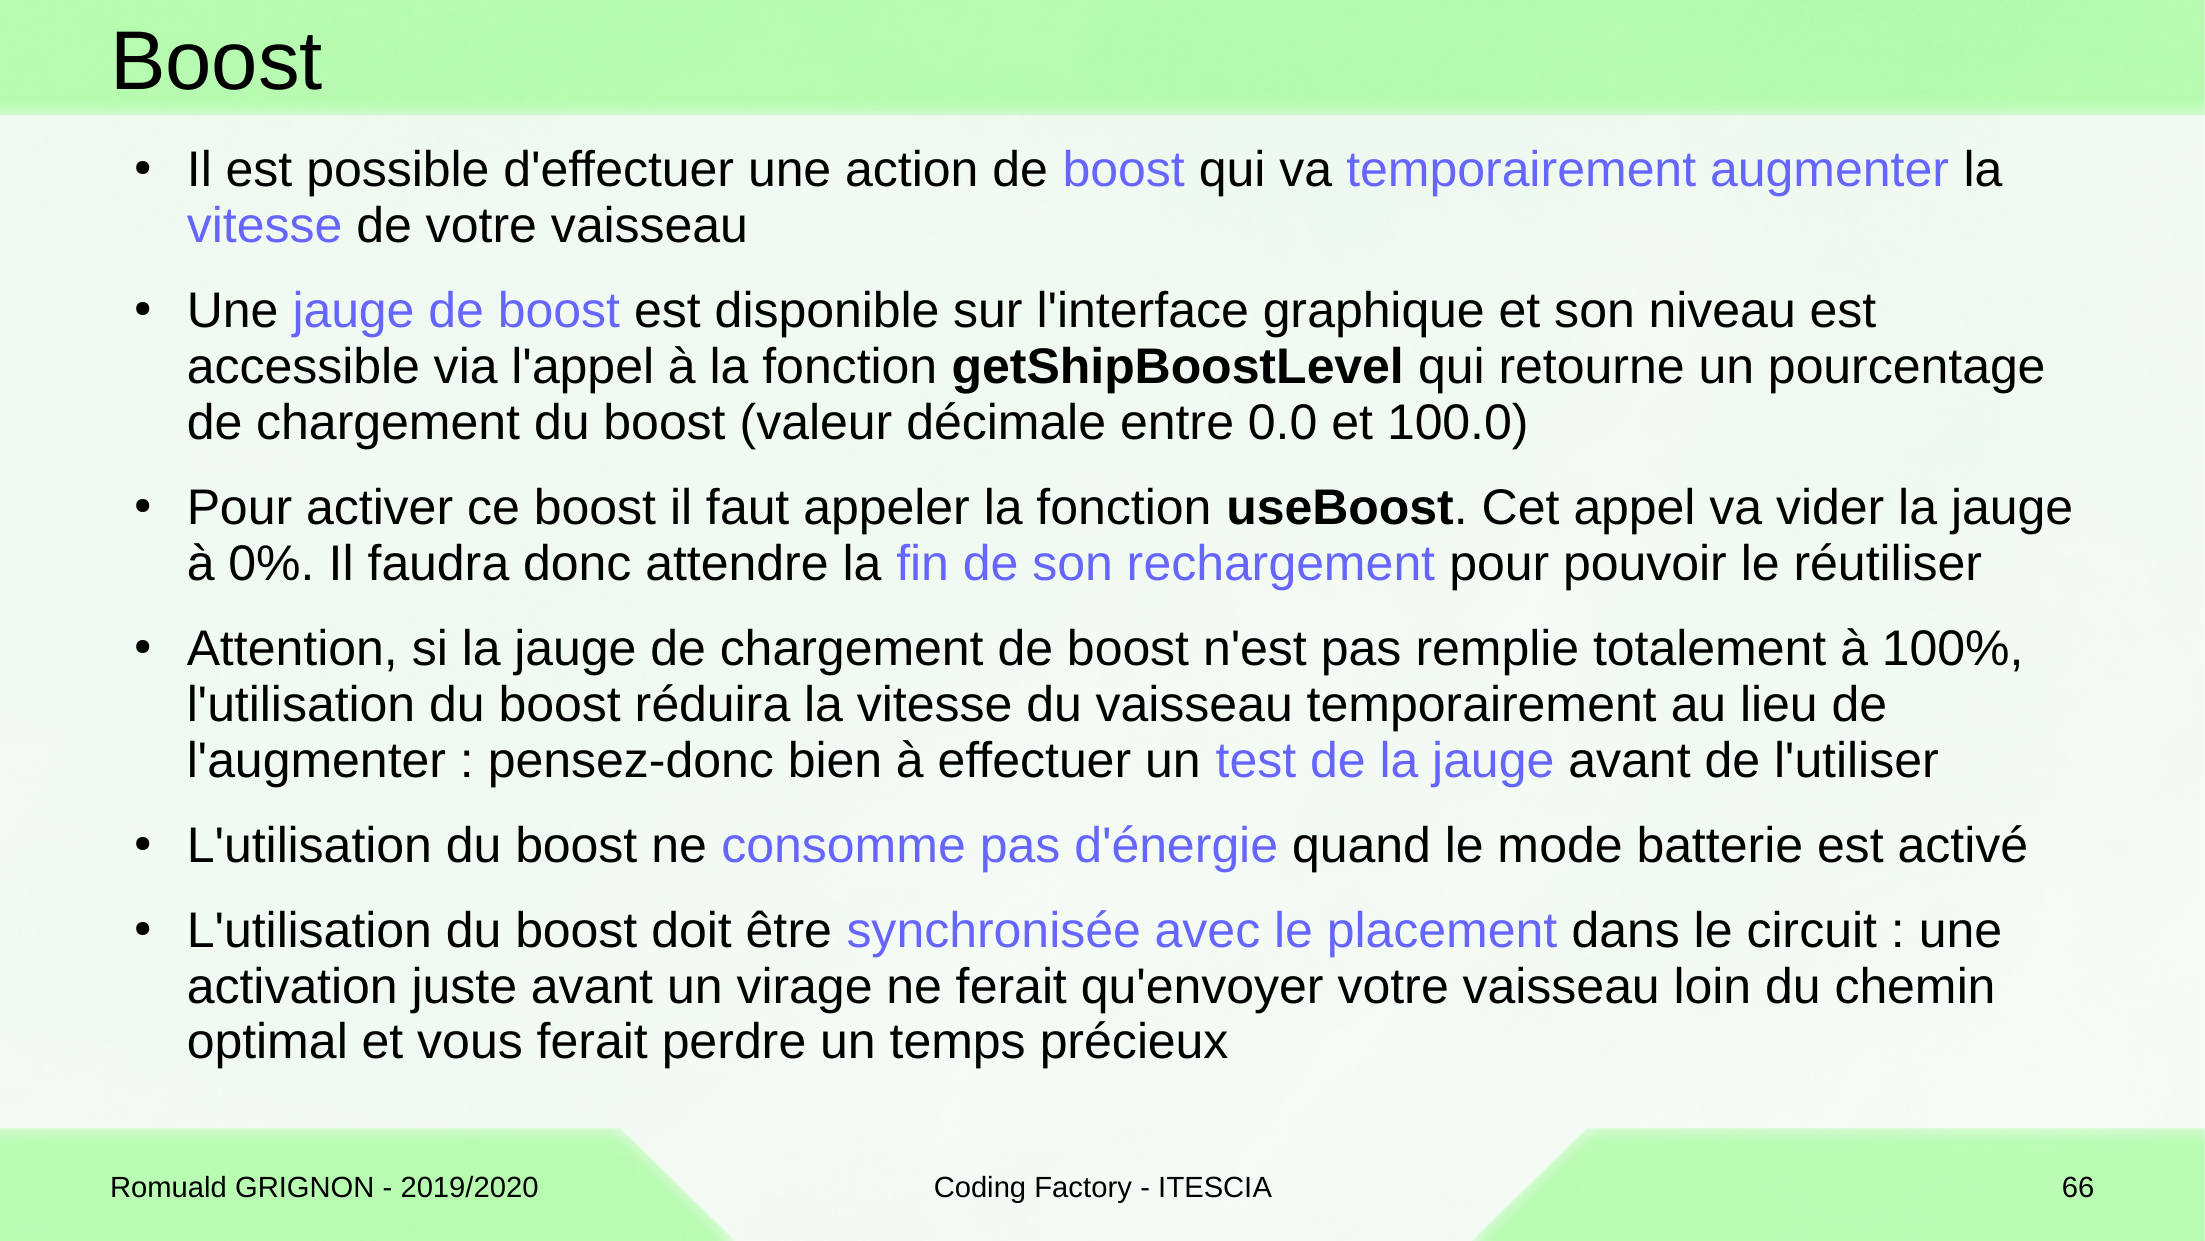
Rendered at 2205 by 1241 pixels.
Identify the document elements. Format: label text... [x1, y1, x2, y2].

title Boost [110, 49, 2095, 257]
list Il est possible d'effectuer une action de boost qui va temporairement augmenter la vitesse de votre vaisseau Une jauge de boost est disponible sur l'interface graphique et son niveau est accessible via l'appel à la fonction getShipBoostLevel qui retourne un pourcentage de chargement du boost (valeur décimale entre 0.0 et 100.0) Pour activer ce boost il faut appeler la fonction useBoost. Cet appel va vider la jauge à 0%. Il faudra donc attendre la fin de son rechargement pour pouvoir le réutiliser Attention, si la jauge de chargement de boost n'est pas remplie totalement à 100%, l'utilisation du boost réduira la vitesse du vaisseau temporairement au lieu de l'augmenter : pensez-donc bien à effectuer un test de la jauge avant de l'utiliser L'utilisation du boost ne consomme pas d'énergie quand le mode batterie est activé L'utilisation du boost doit être synchronisée avec le placement dans le circuit : une activation juste avant un virage ne ferait qu'envoyer votre vaisseau loin du chemin optimal et vous ferait perdre un temps précieux [116, 212, 2101, 1073]
picture [0, 0, 2205, 1241]
